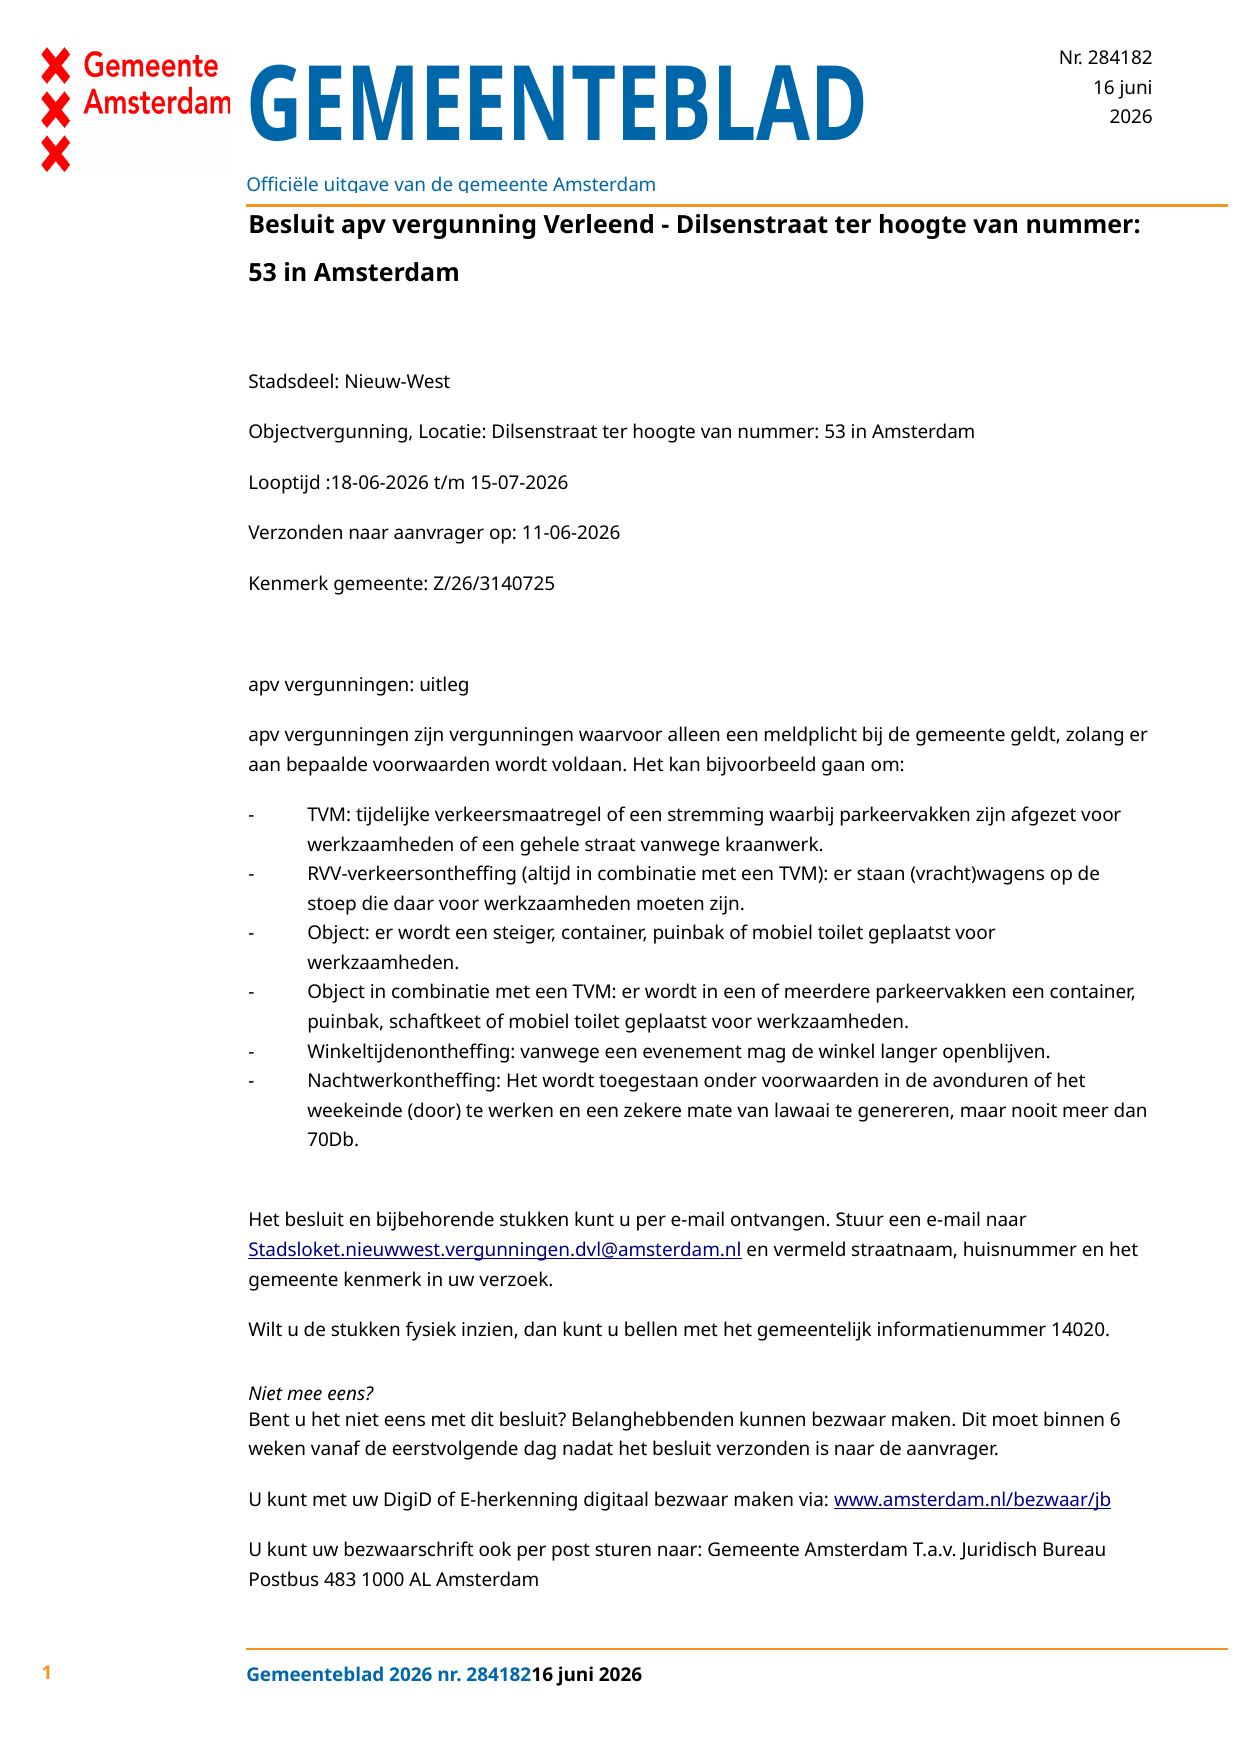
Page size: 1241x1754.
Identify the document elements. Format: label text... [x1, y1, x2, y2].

picture [41, 47, 231, 172]
list Nachtwerkontheffing: Het wordt toegestaan onder voorwaarden in de avonduren of het weekeinde (door) te werken en een zekere mate van lawaai te genereren, maar nooit meer dan 70Db. [248, 1067, 1152, 1152]
list Object: er wordt een steiger, container, puinbak of mobiel toilet geplaatst voor werkzaamheden. [248, 919, 1152, 975]
list RVV-verkeersontheffing (altijd in combinatie met een TVM): er staan (vracht)wagens op de stoep die daar voor werkzaamheden moeten zijn. [248, 860, 1152, 916]
text Besluit apv vergunning Verleend - Dilsenstraat ter hoogte van nummer: 53 in Amsterdam [248, 207, 1152, 288]
list Winkeltijdenontheffing: vanwege een evenement mag de winkel langer openblijven. [248, 1038, 1152, 1064]
text apv vergunningen zijn vergunningen waarvoor alleen een meldplicht bij de gemeente geldt, zolang er aan bepaalde voorwaarden wordt voldaan. Het kan bijvoorbeeld gaan om: [248, 721, 1152, 777]
text apv vergunningen: uitleg [248, 671, 1152, 697]
text Het besluit en bijbehorende stukken kunt u per e-mail ontvangen. Stuur een e-mail naar Stadsloket.nieuwwest.vergunningen.dvl@amsterdam.nl en vermeld straatnaam, huisnummer en het gemeente kenmerk in uw verzoek. [248, 1207, 1152, 1292]
text U kunt met uw DigiD of E-herkenning digitaal bezwaar maken via: www.amsterdam.nl/bezwaar/jb [248, 1486, 1152, 1512]
text Bent u het niet eens met dit besluit? Belanghebbenden kunnen bezwaar maken. Dit moet binnen 6 weken vanaf de eerstvolgende dag nadat het besluit verzonden is naar de aanvrager. [248, 1406, 1152, 1461]
text Stadsdeel: Nieuw-West [248, 368, 1152, 394]
text Objectvergunning, Locatie: Dilsenstraat ter hoogte van nummer: 53 in Amsterdam [248, 419, 1152, 444]
list Object in combinatie met een TVM: er wordt in een of meerdere parkeervakken een container, puinbak, schaftkeet of mobiel toilet geplaatst voor werkzaamheden. [248, 979, 1152, 1034]
text Niet mee eens? [248, 1380, 1152, 1406]
text Verzonden naar aanvrager op: 11-06-2026 [248, 519, 1152, 545]
list TVM: tijdelijke verkeersmaatregel of een stremming waarbij parkeervakken zijn afgezet voor werkzaamheden of een gehele straat vanwege kraanwerk. [248, 801, 1152, 857]
text Wilt u de stukken fysiek inzien, dan kunt u bellen met het gemeentelijk informatienummer 14020. [248, 1316, 1152, 1342]
text Looptijd :18-06-2026 t/m 15-07-2026 [248, 469, 1152, 495]
text U kunt uw bezwaarschrift ook per post sturen naar: Gemeente Amsterdam T.a.v. Juridisch Bureau Postbus 483 1000 AL Amsterdam [248, 1536, 1152, 1592]
text Kenmerk gemeente: Z/26/3140725 [248, 570, 1152, 596]
